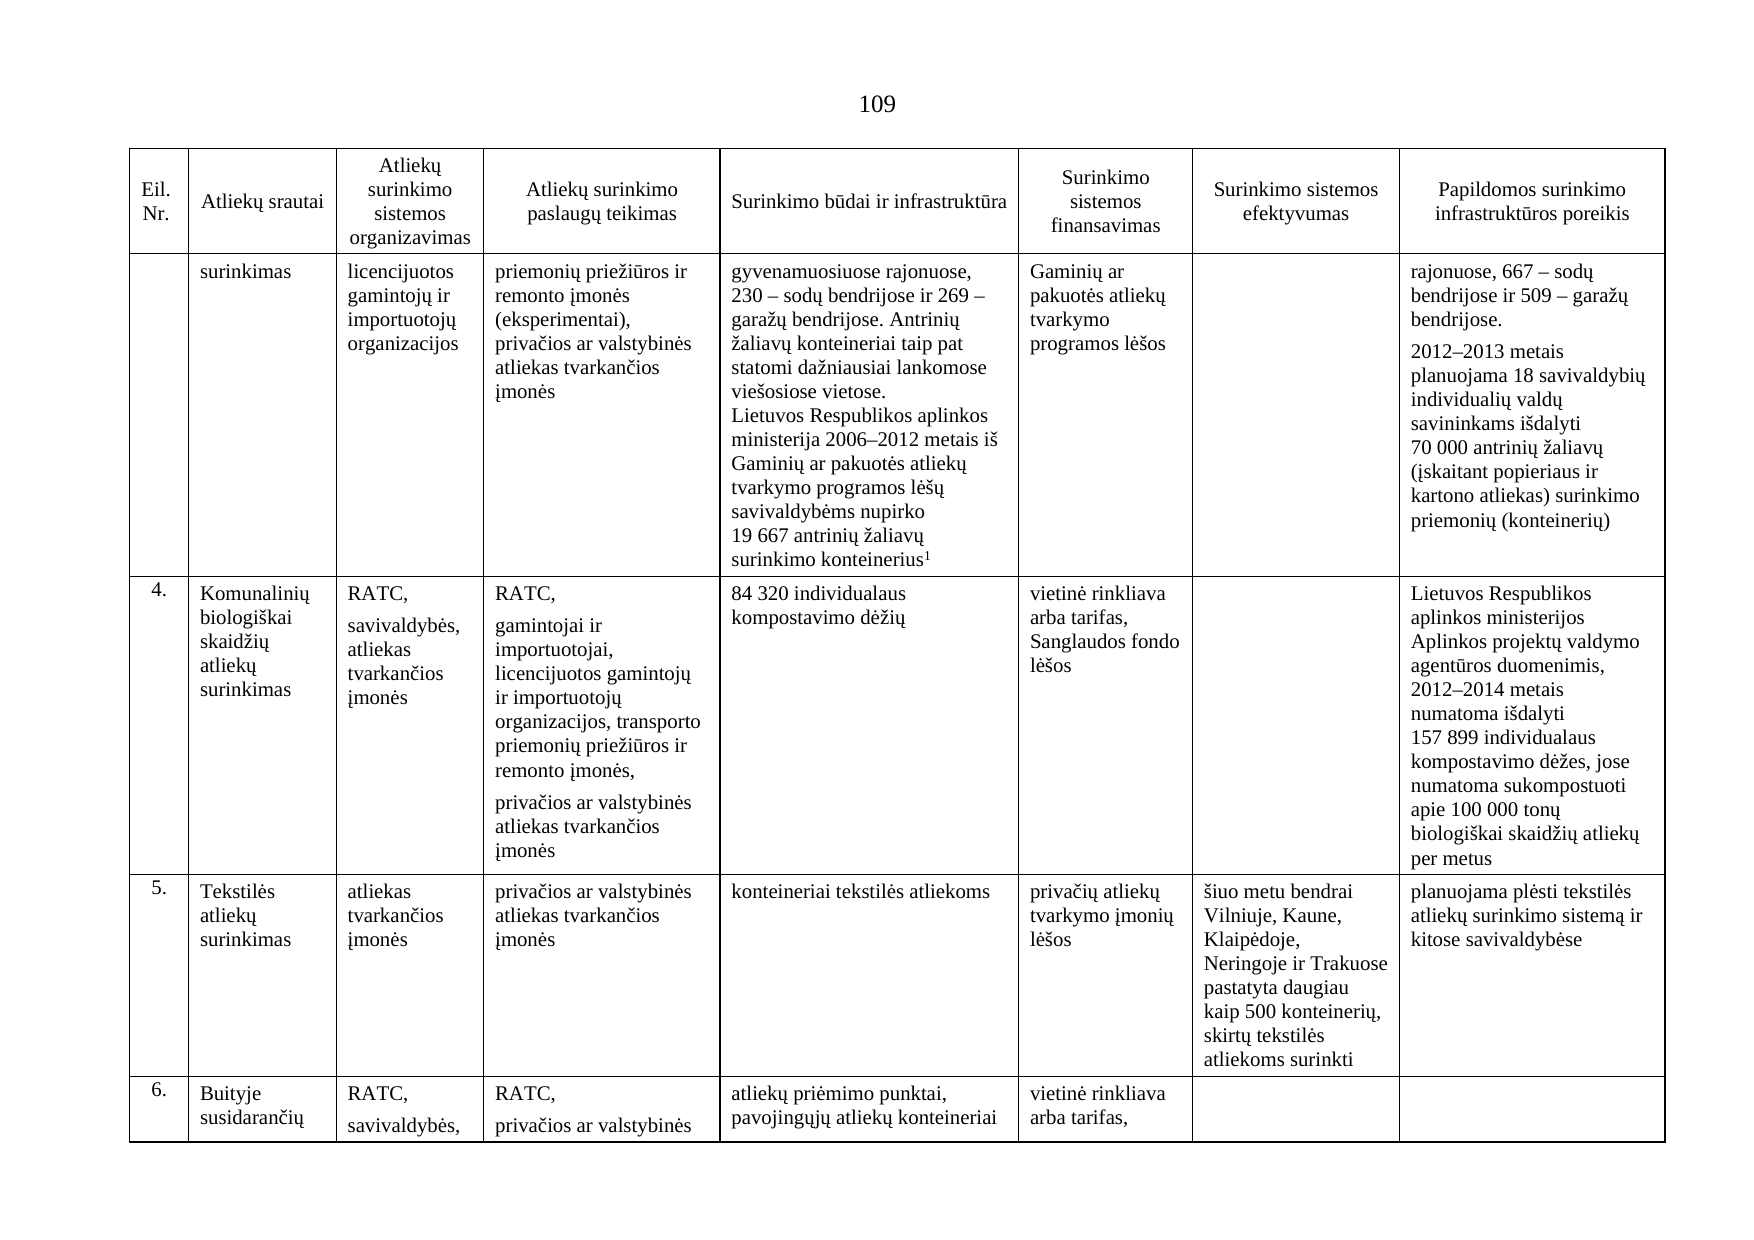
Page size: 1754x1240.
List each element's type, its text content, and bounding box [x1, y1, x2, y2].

table_header Surinkimo sistemos efektyvumas [1193, 149, 1399, 253]
table_cell vietinė rinkliava arba tarifas, [1019, 1077, 1192, 1141]
table_cell priemonių priežiūros ir remonto įmonės (eksperimentai), privačios ar valstybinės atliekas tvarkančios įmonės [484, 254, 719, 576]
table_cell RATC, privačios ar valstybinės [484, 1077, 719, 1141]
table_cell šiuo metu bendrai Vilniuje, Kaune, Klaipėdoje, Neringoje ir Trakuose pastatyta daugiau kaip 500 konteinerių, skirtų tekstilės atliekoms surinkti [1193, 875, 1399, 1076]
table_cell privačių atliekų tvarkymo įmonių lėšos [1019, 875, 1192, 1076]
table_cell Buityje susidarančių [189, 1077, 336, 1141]
table_header Atliekų srautai [189, 149, 336, 253]
table_cell [130, 254, 188, 576]
table_cell RATC, gamintojai ir importuotojai, licencijuotos gamintojų ir importuotojų organizacijos, transporto priemonių priežiūros ir remonto įmonės, privačios ar valstybinės atliekas tvarkančios įmonės [484, 577, 719, 874]
table_cell konteineriai tekstilės atliekoms [721, 875, 1018, 1076]
table_cell Tekstilės atliekų surinkimas [189, 875, 336, 1076]
table_header Surinkimo būdai ir infrastruktūra [721, 149, 1018, 253]
table_cell Gaminių ar pakuotės atliekų tvarkymo programos lėšos [1019, 254, 1192, 576]
table_cell privačios ar valstybinės atliekas tvarkančios įmonės [484, 875, 719, 1076]
table_cell 5. [130, 875, 188, 1076]
table_cell vietinė rinkliava arba tarifas, Sanglaudos fondo lėšos [1019, 577, 1192, 874]
table_cell [1400, 1077, 1664, 1141]
table_cell [1193, 1077, 1399, 1141]
table_cell [1193, 577, 1399, 874]
table_cell planuojama plėsti tekstilės atliekų surinkimo sistemą ir kitose savivaldybėse [1400, 875, 1664, 1076]
table_cell 84 320 individualaus kompostavimo dėžių [721, 577, 1018, 874]
table_cell atliekų priėmimo punktai, pavojingųjų atliekų konteineriai [721, 1077, 1018, 1141]
table_header Papildomos surinkimo infrastruktūros poreikis [1400, 149, 1664, 253]
table_cell rajonuose, 667 – sodų bendrijose ir 509 – garažų bendrijose. 2012–2013 metais planuojama 18 savivaldybių individualių valdų savininkams išdalyti 70 000 antrinių žaliavų (įskaitant popieriaus ir kartono atliekas) surinkimo priemonių (konteinerių) [1400, 254, 1664, 576]
table_cell RATC, savivaldybės, atliekas tvarkančios įmonės [337, 577, 483, 874]
table_cell RATC, savivaldybės, [337, 1077, 483, 1141]
table_cell Komunalinių biologiškai skaidžių atliekų surinkimas [189, 577, 336, 874]
table_cell atliekas tvarkančios įmonės [337, 875, 483, 1076]
table_cell [1193, 254, 1399, 576]
table_header Atliekų surinkimo paslaugų teikimas [484, 149, 719, 253]
table_cell licencijuotos gamintojų ir importuotojų organizacijos [337, 254, 483, 576]
table_header Surinkimo sistemos finansavimas [1019, 149, 1192, 253]
table_header Atliekų surinkimo sistemos organizavimas [337, 149, 483, 253]
table_cell 6. [130, 1077, 188, 1141]
table_cell Lietuvos Respublikos aplinkos ministerijos Aplinkos projektų valdymo agentūros duomenimis, 2012–2014 metais numatoma išdalyti 157 899 individualaus kompostavimo dėžes, jose numatoma sukompostuoti apie 100 000 tonų biologiškai skaidžių atliekų per metus [1400, 577, 1664, 874]
table_cell 4. [130, 577, 188, 874]
table_header Eil. Nr. [130, 149, 188, 253]
table_cell gyvenamuosiuose rajonuose, 230 – sodų bendrijose ir 269 –garažų bendrijose. Antrinių žaliavų konteineriai taip pat statomi dažniausiai lankomose viešosiose vietose. Lietuvos Respublikos aplinkos ministerija 2006–2012 metais iš Gaminių ar pakuotės atliekų tvarkymo programos lėšų savivaldybėms nupirko 19 667 antrinių žaliavų surinkimo konteinerius1 [721, 254, 1018, 576]
table_cell surinkimas [189, 254, 336, 576]
